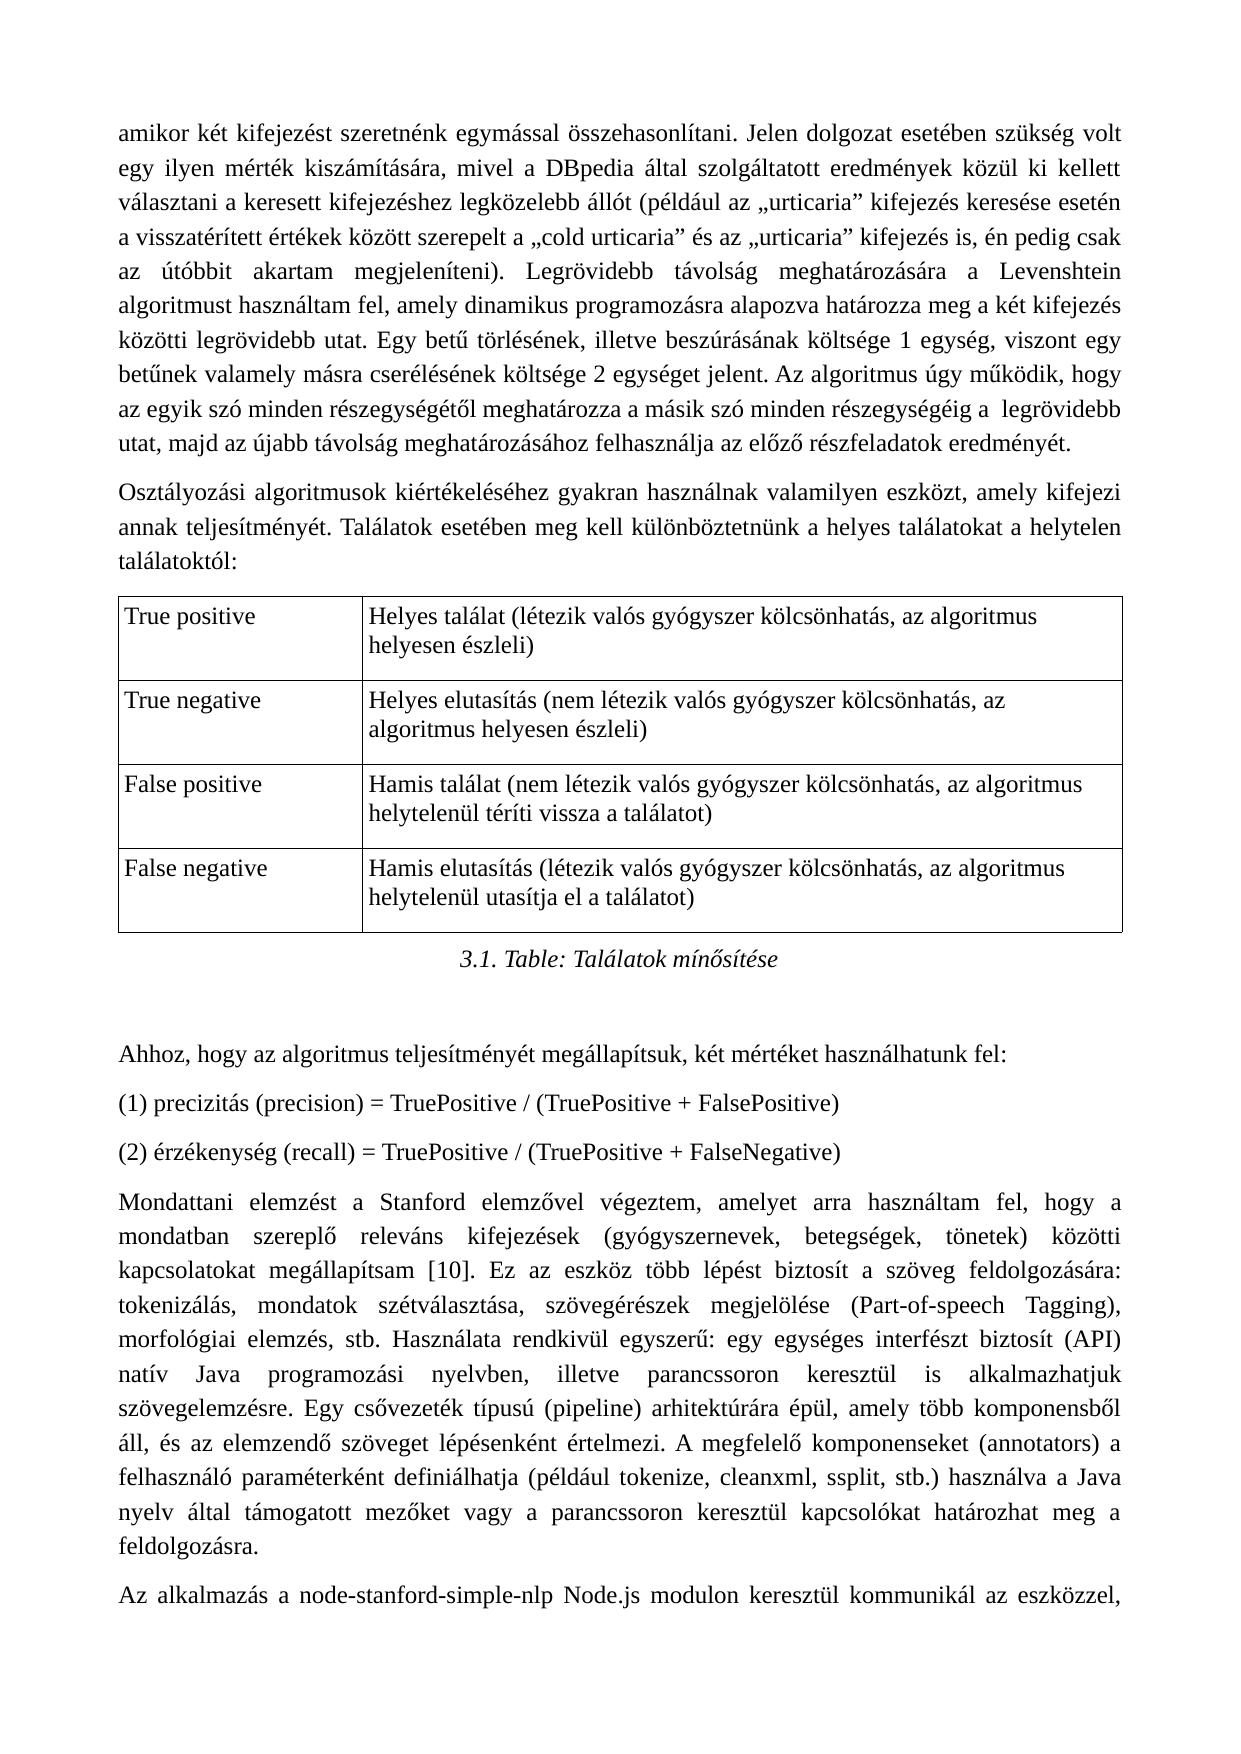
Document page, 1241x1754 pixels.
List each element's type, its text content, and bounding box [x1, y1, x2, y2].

table_cell True negative [119, 681, 362, 764]
table_cell False negative [119, 849, 362, 932]
text (2) érzékenység (recall) = TruePositive / (TruePositive + FalseNegative) [118, 1137, 1122, 1166]
table_header True positive [119, 597, 362, 679]
table_cell Hamis elutasítás (létezik valós gyógyszer kölcsönhatás, az algoritmus helytelenül utasítja el a találatot) [363, 849, 1122, 932]
text Ahhoz, hogy az algoritmus teljesítményét megállapítsuk, két mértéket használhatunk fel: [118, 1039, 1122, 1068]
table_header Helyes találat (létezik valós gyógyszer kölcsönhatás, az algoritmus helyesen észleli) [363, 597, 1122, 679]
text Osztályozási algoritmusok kiértékeléséhez gyakran használnak valamilyen eszközt, amely kifejezi annak teljesítményét. Találatok esetében meg kell különböztetnünk a helyes találatokat a helytelen találatoktól: [118, 477, 1122, 575]
table_cell Helyes elutasítás (nem létezik valós gyógyszer kölcsönhatás, az algoritmus helyesen észleli) [363, 681, 1122, 764]
table_cell Hamis találat (nem létezik valós gyógyszer kölcsönhatás, az algoritmus helytelenül téríti vissza a találatot) [363, 765, 1122, 848]
text (1) precizitás (precision) = TruePositive / (TruePositive + FalsePositive) [118, 1088, 1122, 1117]
text Az alkalmazás a node-stanford-simple-nlp Node.js modulon keresztül kommunikál az eszközzel, [118, 1580, 1122, 1609]
text Mondattani elemzést a Stanford elemzővel végeztem, amelyet arra használtam fel, hogy a mondatban szereplő releváns kifejezések (gyógyszernevek, betegségek, tönetek) közötti kapcsolatokat megállapítsam [10]. Ez az eszköz több lépést biztosít a szöveg feldolgozására: tokenizálás, mondatok szétválasztása, szövegérészek megjelölése (Part-of-speech Tagging), morfológiai elemzés, stb. Használata rendkivül egyszerű: egy egységes interfészt biztosít (API) natív Java programozási nyelvben, illetve parancssoron keresztül is alkalmazhatjuk szövegelemzésre. Egy csővezeték típusú (pipeline) arhitektúrára épül, amely több komponensből áll, és az elemzendő szöveget lépésenként értelmezi. A megfelelő komponenseket (annotators) a felhasználó paraméterként definiálhatja (például tokenize, cleanxml, ssplit, stb.) használva a Java nyelv által támogatott mezőket vagy a parancssoron keresztül kapcsolókat határozhat meg a feldolgozásra. [118, 1187, 1122, 1560]
text 3.1. Table: Találatok mínősítése [118, 944, 1122, 973]
table_cell False positive [119, 765, 362, 848]
text amikor két kifejezést szeretnénk egymással összehasonlítani. Jelen dolgozat esetében szükség volt egy ilyen mérték kiszámítására, mivel a DBpedia által szolgáltatott eredmények közül ki kellett választani a keresett kifejezéshez legközelebb állót (például az „urticaria” kifejezés keresése esetén a visszatérített értékek között szerepelt a „cold urticaria” és az „urticaria” kifejezés is, én pedig csak az útóbbit akartam megjeleníteni). Legrövidebb távolság meghatározására a Levenshtein algoritmust használtam fel, amely dinamikus programozásra alapozva határozza meg a két kifejezés közötti legrövidebb utat. Egy betű törlésének, illetve beszúrásának költsége 1 egység, viszont egy betűnek valamely másra cserélésének költsége 2 egységet jelent. Az algoritmus úgy működik, hogy az egyik szó minden részegységétől meghatározza a másik szó minden részegységéig a legrövidebb utat, majd az újabb távolság meghatározásához felhasználja az előző részfeladatok eredményét. [118, 118, 1122, 457]
